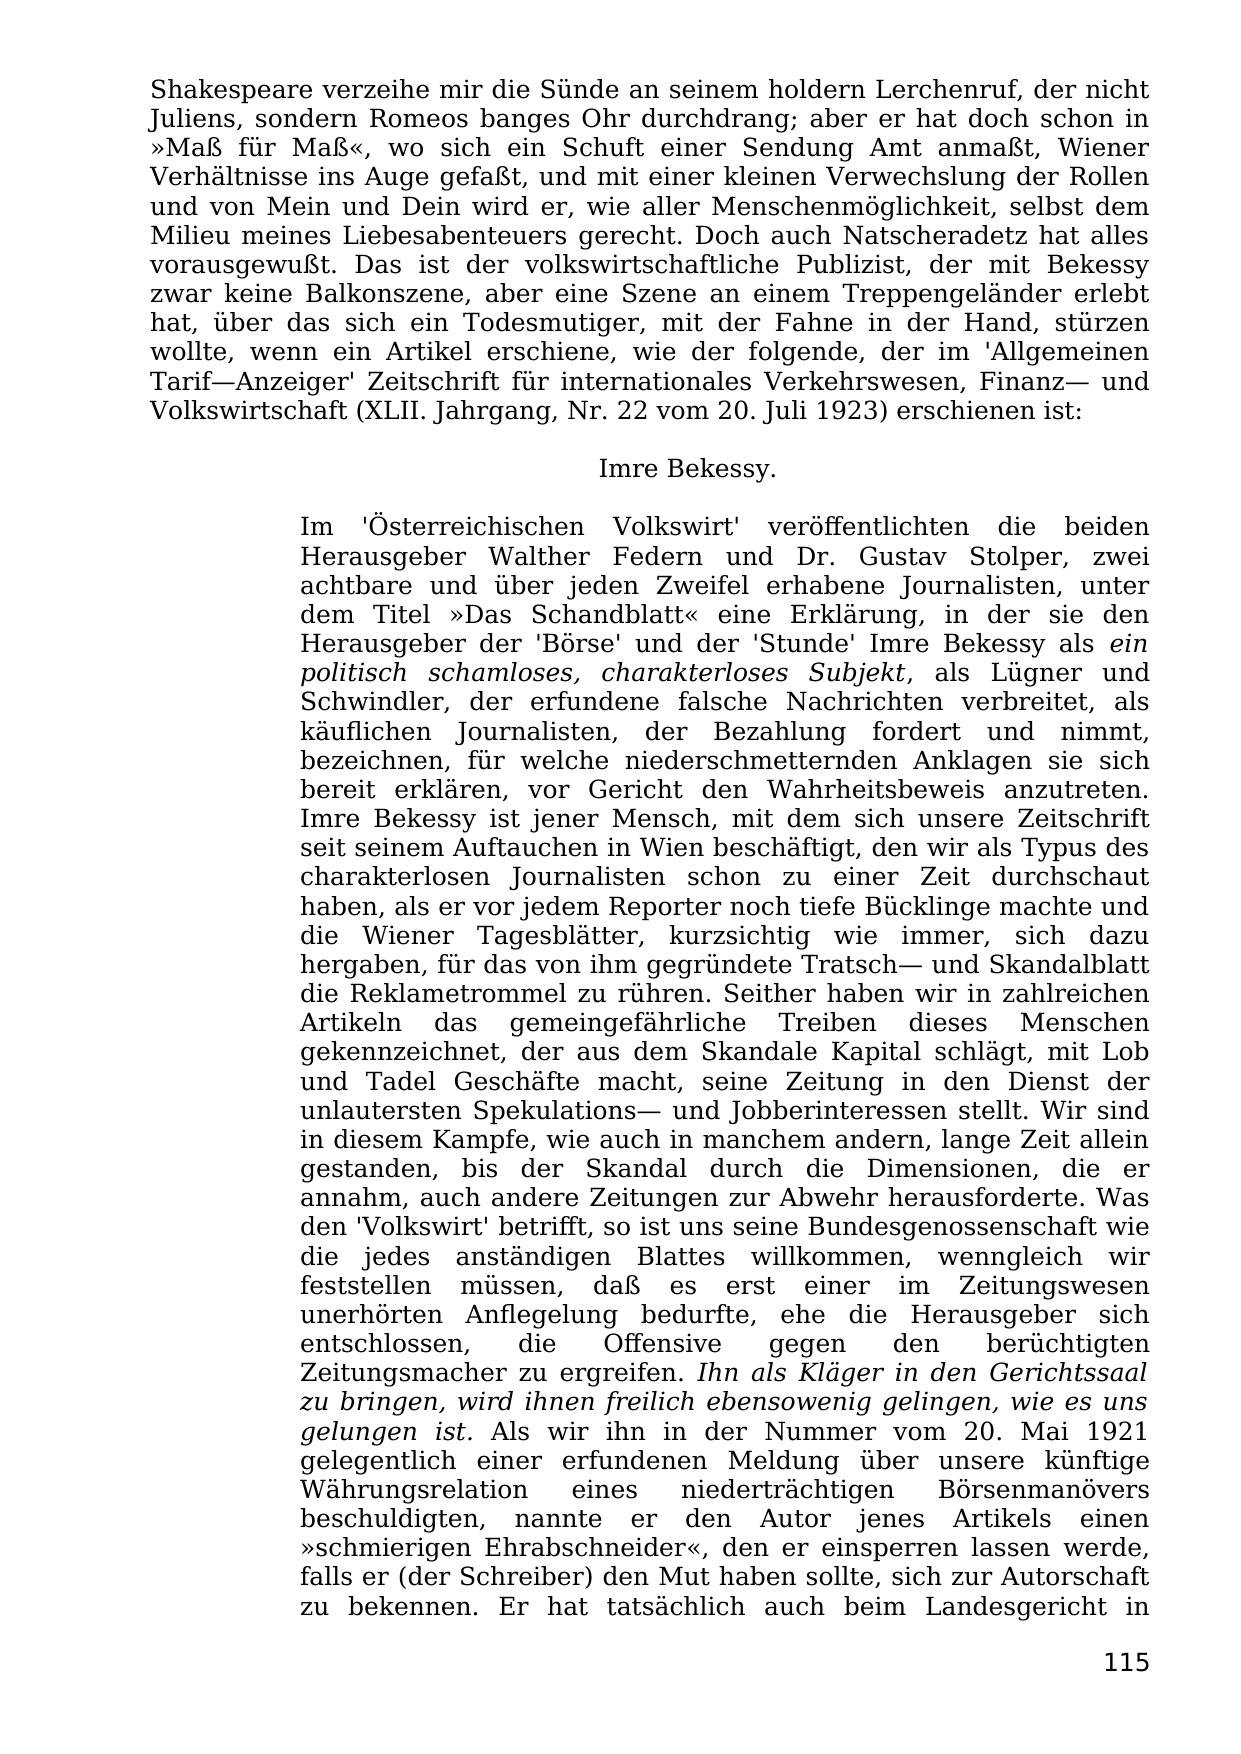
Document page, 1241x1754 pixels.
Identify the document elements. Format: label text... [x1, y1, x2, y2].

text Im 'Österreichischen Volkswirt' veröffentlichten die beiden Herausgeber Walther Federn und Dr. Gustav Stolper, zwei achtbare und über jeden Zweifel erhabene Journalisten, unter dem Titel »Das Schandblatt« eine Erklärung, in der sie den Herausgeber der 'Börse' und der 'Stunde' Imre Bekessy als ein politisch schamloses, charakterloses Subjekt, als Lügner und Schwindler, der erfundene falsche Nachrichten verbreitet, als käuflichen Journalisten, der Bezahlung fordert und nimmt, bezeichnen, für welche niederschmetternden Anklagen sie sich bereit erklären, vor Gericht den Wahrheitsbeweis anzutreten. Imre Bekessy ist jener Mensch, mit dem sich unsere Zeitschrift seit seinem Auftauchen in Wien beschäftigt, den wir als Typus des charakterlosen Journalisten schon zu einer Zeit durchschaut haben, als er vor jedem Reporter noch tiefe Bücklinge machte und die Wiener Tagesblätter, kurzsichtig wie immer, sich dazu hergaben, für das von ihm gegründete Tratsch— und Skandalblatt die Reklametrommel zu rühren. Seither haben wir in zahlreichen Artikeln das gemeingefährliche Treiben dieses Menschen gekennzeichnet, der aus dem Skandale Kapital schlägt, mit Lob und Tadel Geschäfte macht, seine Zeitung in den Dienst der unlautersten Spekulations— und Jobberinteressen stellt. Wir sind in diesem Kampfe, wie auch in manchem andern, lange Zeit allein gestanden, bis der Skandal durch die Dimensionen, die er annahm, auch andere Zeitungen zur Abwehr herausforderte. Was den 'Volkswirt' betrifft, so ist uns seine Bundesgenossenschaft wie die jedes anständigen Blattes willkommen, wenngleich wir feststellen müssen, daß es erst einer im Zeitungswesen unerhörten Anflegelung bedurfte, ehe die Herausgeber sich entschlossen, die Offensive gegen den berüchtigten Zeitungsmacher zu ergreifen. Ihn als Kläger in den Gerichtssaal zu bringen, wird ihnen freilich ebensowenig gelingen, wie es uns gelungen ist. Als wir ihn in der Nummer vom 20. Mai 1921 gelegentlich einer erfundenen Meldung über unsere künftige Währungsrelation eines niederträchtigen Börsenmanövers beschuldigten, nannte er den Autor jenes Artikels einen »schmierigen Ehrabschneider«, den er einsperren lassen werde, falls er (der Schreiber) den Mut haben sollte, sich zur Autorschaft zu bekennen. Er hat tatsächlich auch beim Landesgericht in [300, 512, 1151, 1621]
text Shakespeare verzeihe mir die Sünde an seinem holdern Lerchenruf, der nicht Juliens, sondern Romeos banges Ohr durchdrang; aber er hat doch schon in »Maß für Maß«, wo sich ein Schuft einer Sendung Amt anmaßt, Wiener Verhältnisse ins Auge gefaßt, und mit einer kleinen Verwechslung der Rollen und von Mein und Dein wird er, wie aller Menschenmöglichkeit, selbst dem Milieu meines Liebesabenteuers gerecht. Doch auch Natscheradetz hat alles vorausgewußt. Das ist der volkswirtschaftliche Publizist, der mit Bekessy zwar keine Balkonszene, aber eine Szene an einem Treppengeländer erlebt hat, über das sich ein Todesmutiger, mit der Fahne in der Hand, stürzen wollte, wenn ein Artikel erschiene, wie der folgende, der im 'Allgemeinen Tarif—Anzeiger' Zeitschrift für internationales Verkehrswesen, Finanz— und Volkswirtschaft (XLII. Jahrgang, Nr. 22 vom 20. Juli 1923) erschienen ist: [150, 75, 1151, 425]
text Imre Bekessy. [150, 454, 1151, 483]
